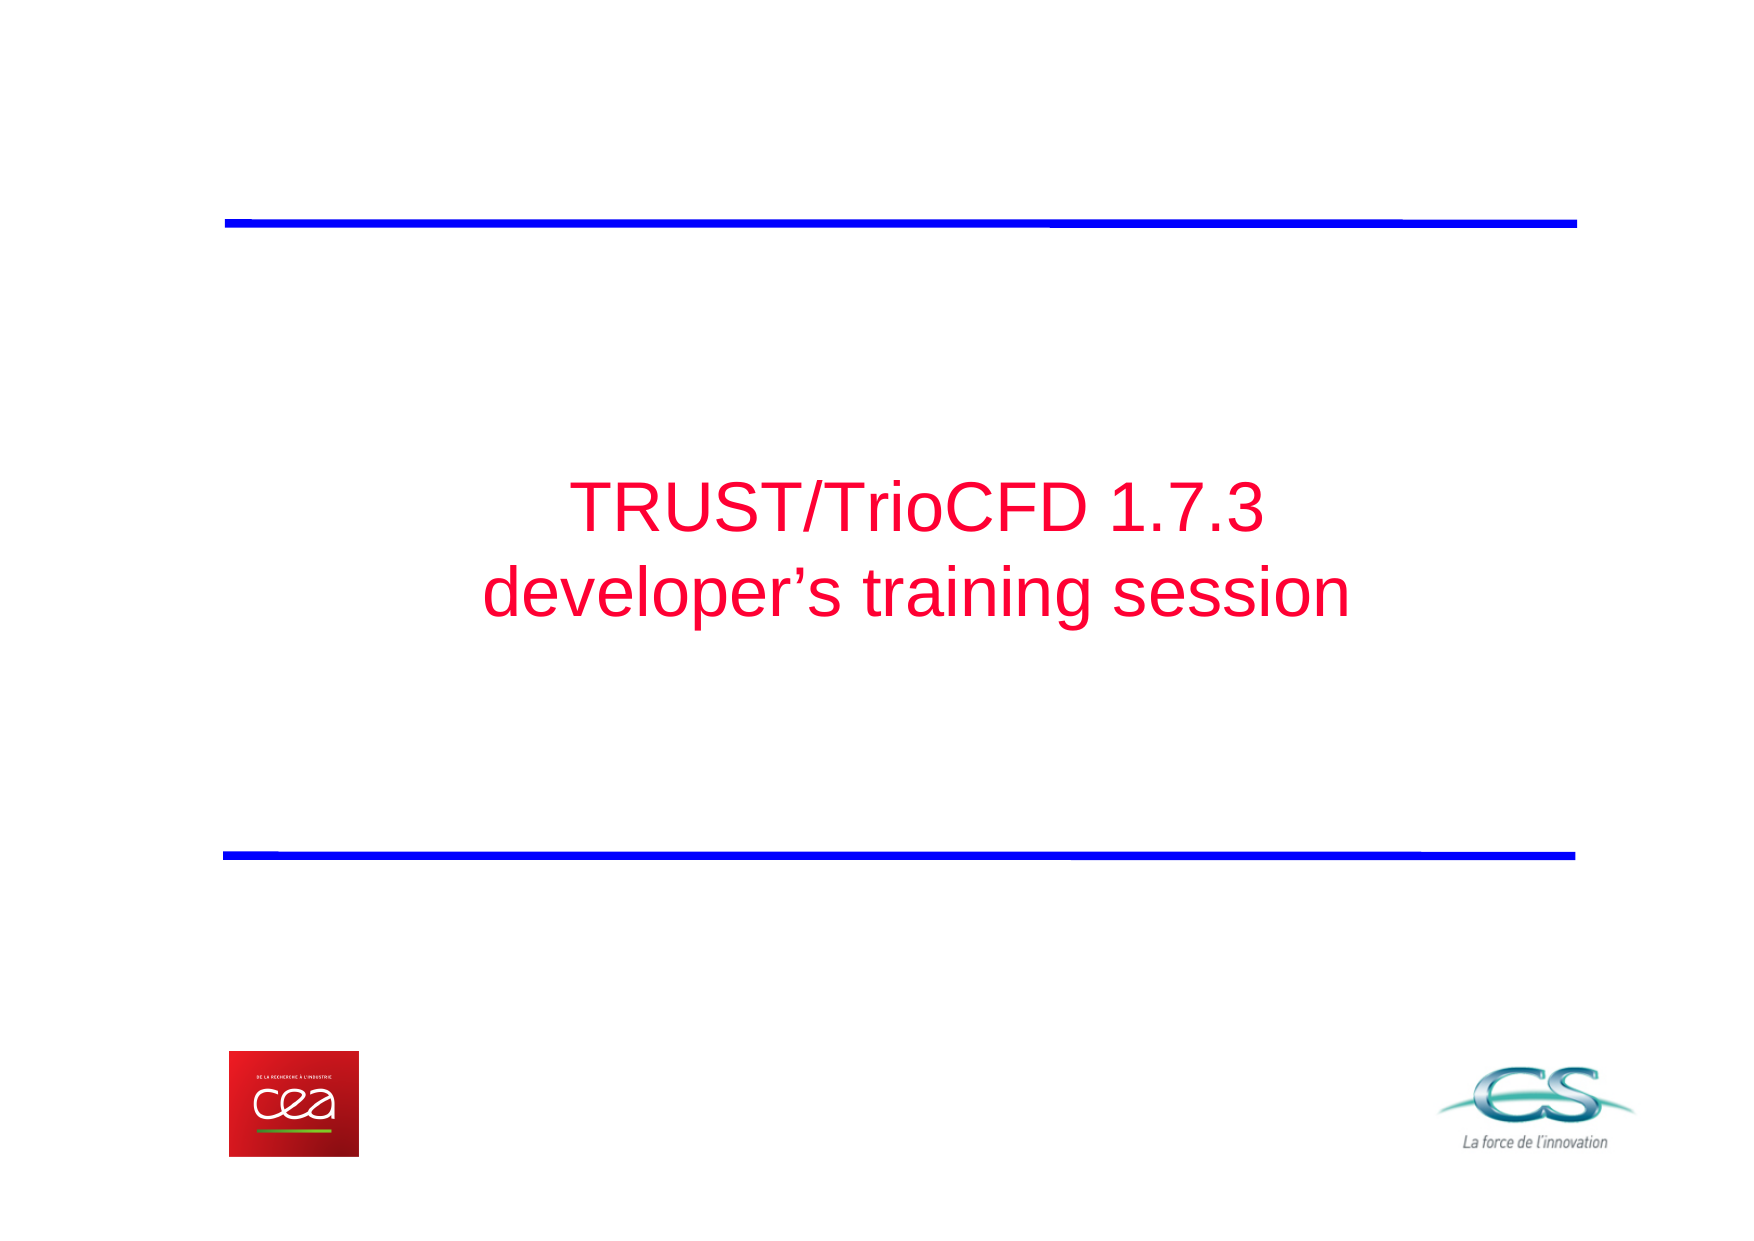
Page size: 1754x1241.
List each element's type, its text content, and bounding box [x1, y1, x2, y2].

title TRUST/TrioCFD 1.7.3 developer’s training session [344, 453, 1492, 638]
picture [229, 1051, 359, 1157]
picture [1433, 1058, 1643, 1158]
